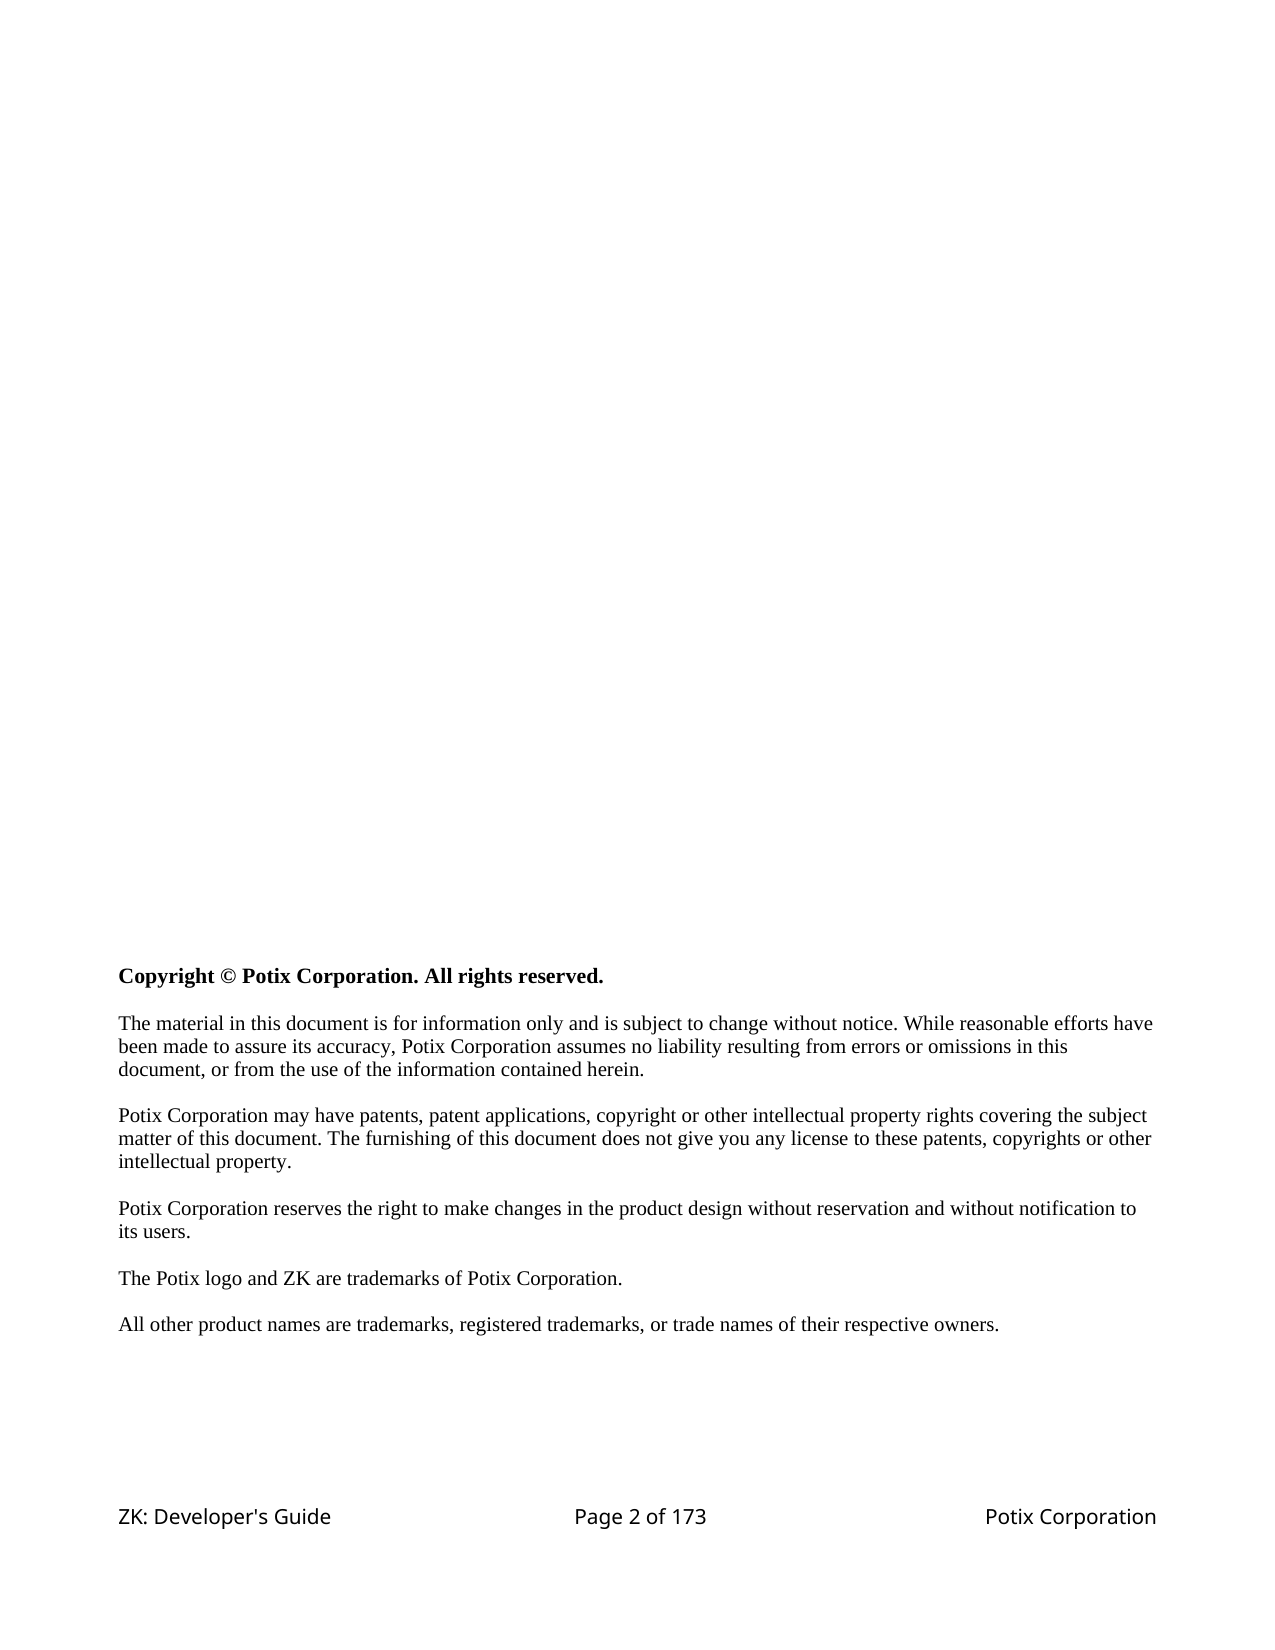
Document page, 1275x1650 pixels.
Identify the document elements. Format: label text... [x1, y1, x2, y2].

text Copyright © Potix Corporation. All rights reserved. [118, 963, 1157, 988]
text All other product names are trademarks, registered trademarks, or trade names of their respective owners. [118, 1313, 1157, 1336]
text The material in this document is for information only and is subject to change without notice. While reasonable efforts have been made to assure its accuracy, Potix Corporation assumes no liability resulting from errors or omissions in this document, or from the use of the information contained herein. [118, 1011, 1157, 1081]
text Potix Corporation reserves the right to make changes in the product design without reservation and without notification to its users. [118, 1197, 1157, 1243]
text Potix Corporation may have patents, patent applications, copyright or other intellectual property rights covering the subject matter of this document. The furnishing of this document does not give you any license to these patents, copyrights or other intellectual property. [118, 1104, 1157, 1173]
text The Potix logo and ZK are trademarks of Potix Corporation. [118, 1267, 1157, 1289]
